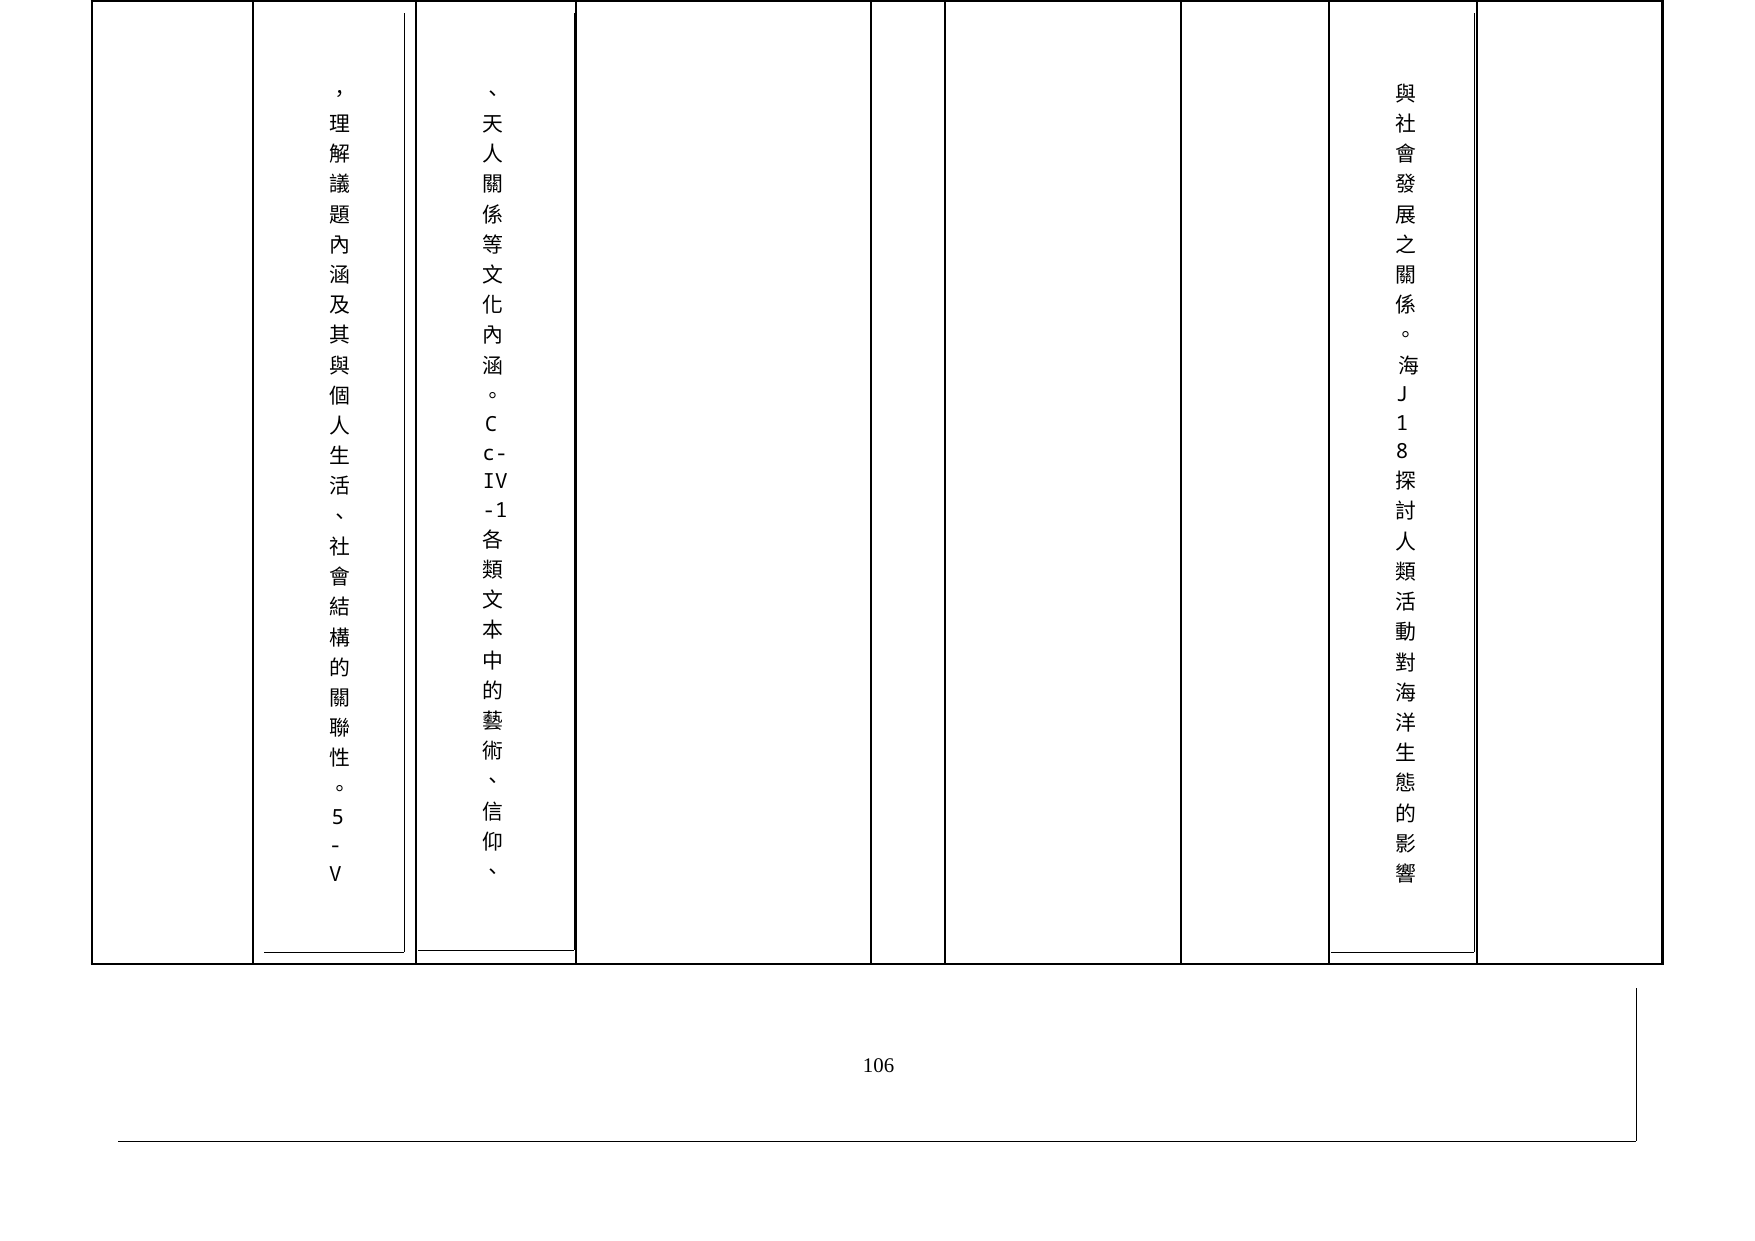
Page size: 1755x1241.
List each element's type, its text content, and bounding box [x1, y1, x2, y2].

table_cell [577, 2, 870, 962]
table_cell 、天人關係等文化內涵。 Cc-IV-1 各類文本中的藝術、信仰、 [417, 2, 575, 962]
table_cell [1182, 2, 1328, 962]
table_cell ，理解議題內涵及其與個人生活、社會結構的關聯性。 5-V- [254, 2, 415, 962]
table_cell [872, 2, 944, 962]
table_cell [1478, 2, 1661, 962]
table_cell [946, 2, 1180, 962]
table_cell [93, 2, 252, 962]
table_cell 與社會發展之關係。 海J18 探討人類活動對海洋生態的影響 [1330, 2, 1476, 962]
